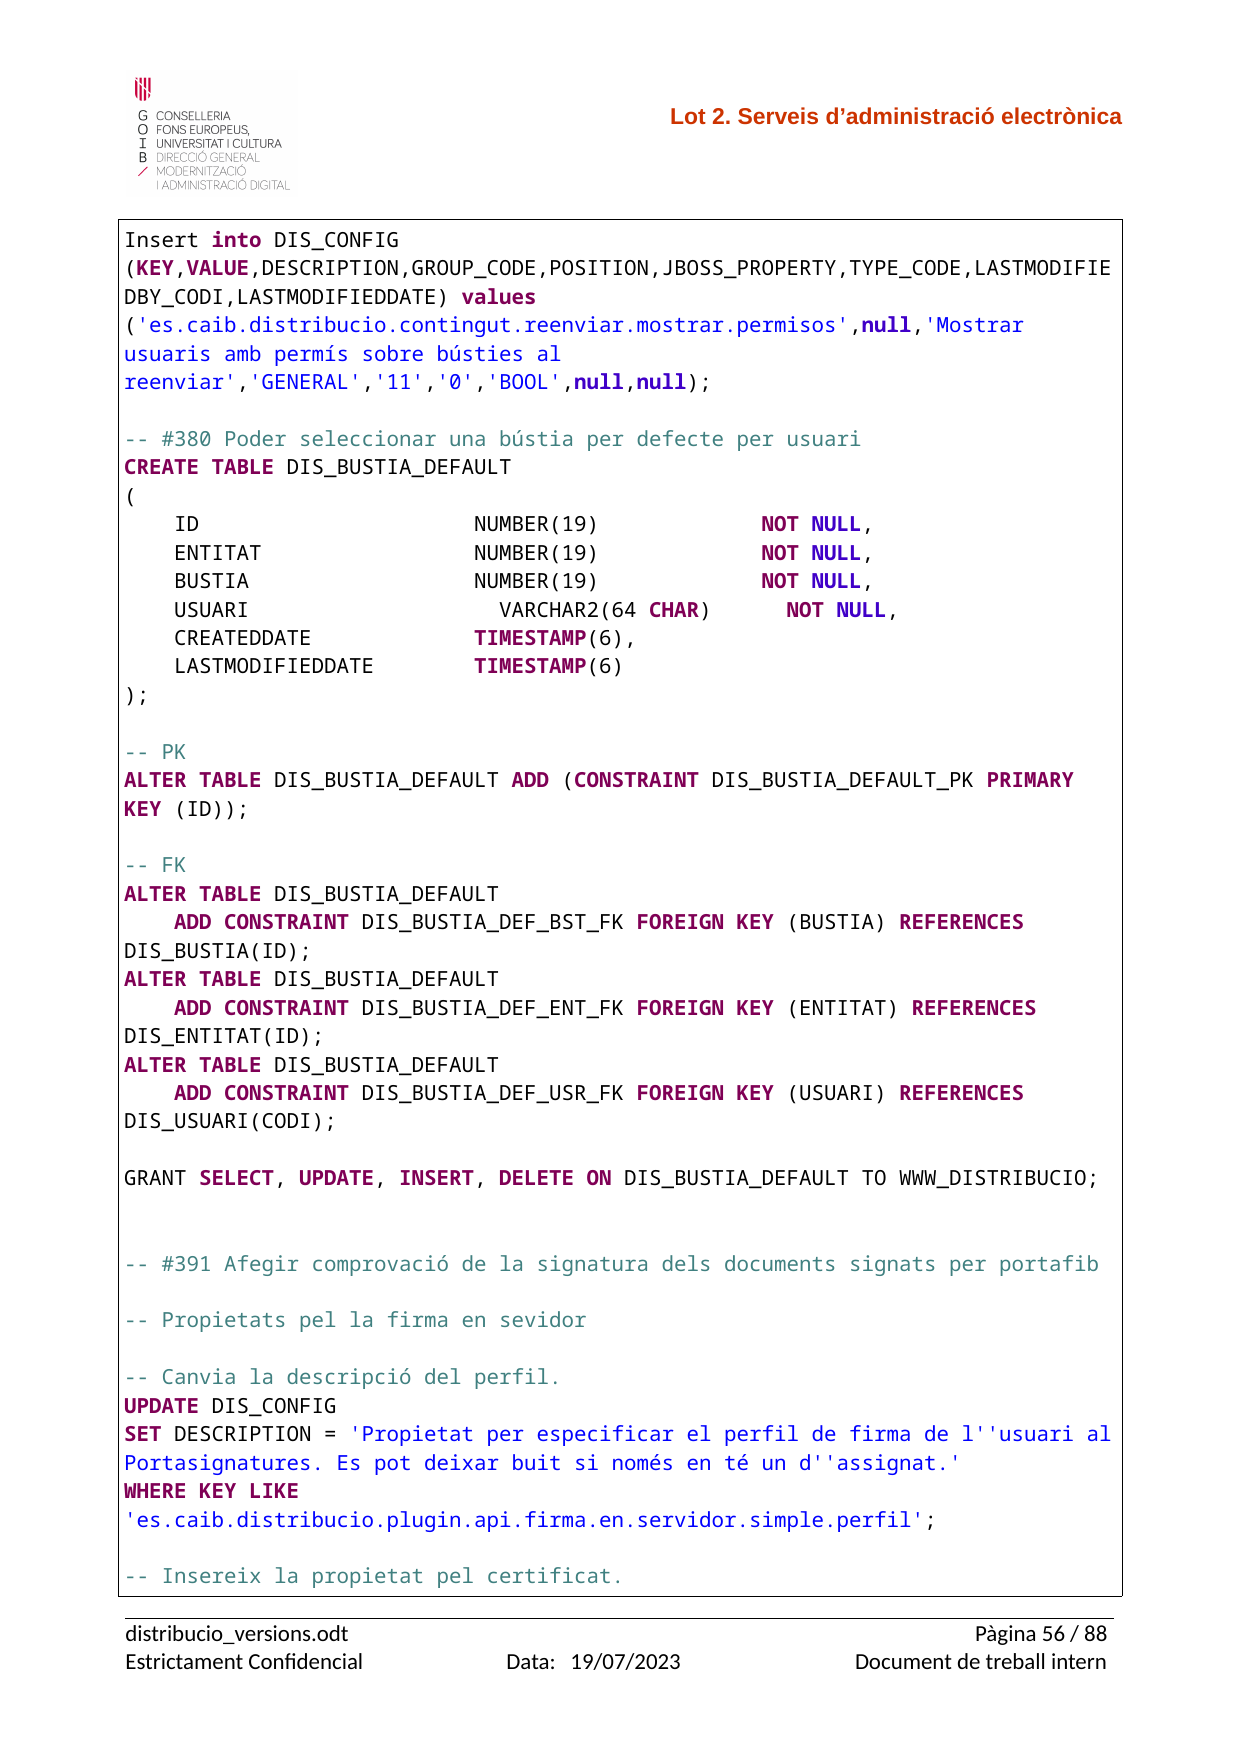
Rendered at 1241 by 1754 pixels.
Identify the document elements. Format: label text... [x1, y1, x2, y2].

table_header Insert into DIS_CONFIG (KEY,VALUE,DESCRIPTION,GROUP_CODE,POSITION,JBOSS_PROPERTY,TYPE_CODE,LASTMODIFIEDBY_CODI,LASTMODIFIEDDATE) values ('es.caib.distribucio.contingut.reenviar.mostrar.permisos',null,'Mostrar usuaris amb permís sobre bústies al reenviar','GENERAL','11','0','BOOL',null,null); -- #380 Poder seleccionar una bústia per defecte per usuari CREATE TABLE DIS_BUSTIA_DEFAULT ( ID NUMBER(19) NOT NULL, ENTITAT NUMBER(19) NOT NULL, BUSTIA NUMBER(19) NOT NULL, USUARI VARCHAR2(64 CHAR) NOT NULL, CREATEDDATE TIMESTAMP(6), LASTMODIFIEDDATE TIMESTAMP(6) ); -- PK ALTER TABLE DIS_BUSTIA_DEFAULT ADD (CONSTRAINT DIS_BUSTIA_DEFAULT_PK PRIMARY KEY (ID)); -- FK ALTER TABLE DIS_BUSTIA_DEFAULT ADD CONSTRAINT DIS_BUSTIA_DEF_BST_FK FOREIGN KEY (BUSTIA) REFERENCES DIS_BUSTIA(ID); ALTER TABLE DIS_BUSTIA_DEFAULT ADD CONSTRAINT DIS_BUSTIA_DEF_ENT_FK FOREIGN KEY (ENTITAT) REFERENCES DIS_ENTITAT(ID); ALTER TABLE DIS_BUSTIA_DEFAULT ADD CONSTRAINT DIS_BUSTIA_DEF_USR_FK FOREIGN KEY (USUARI) REFERENCES DIS_USUARI(CODI); GRANT SELECT, UPDATE, INSERT, DELETE ON DIS_BUSTIA_DEFAULT TO WWW_DISTRIBUCIO; -- #391 Afegir comprovació de la signatura dels documents signats per portafib -- Propietats pel la firma en sevidor -- Canvia la descripció del perfil. UPDATE DIS_CONFIG SET DESCRIPTION = 'Propietat per especificar el perfil de firma de l''usuari al Portasignatures. Es pot deixar buit si només en té un d''assignat.' WHERE KEY LIKE 'es.caib.distribucio.plugin.api.firma.en.servidor.simple.perfil'; -- Insereix la propietat pel certificat. [119, 220, 1122, 1596]
picture [126, 70, 299, 197]
